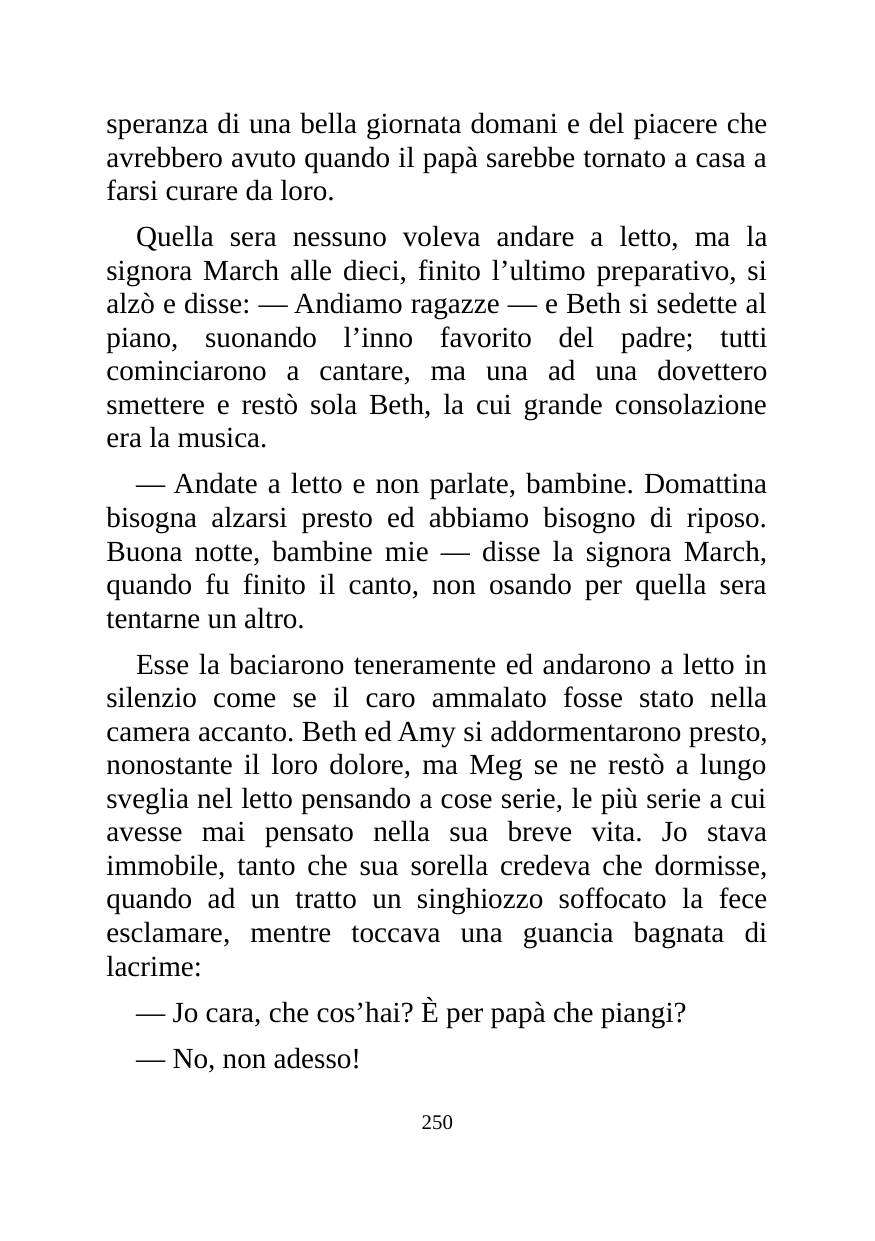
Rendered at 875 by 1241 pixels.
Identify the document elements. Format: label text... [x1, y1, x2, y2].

text — Jo cara, che cos’hai? È per papà che piangi? [106, 995, 768, 1028]
text Esse la baciarono teneramente ed andarono a letto in silenzio come se il caro ammalato fosse stato nella camera accanto. Beth ed Amy si addormentarono presto, nonostante il loro dolore, ma Meg se ne restò a lungo sveglia nel letto pensando a cose serie, le più serie a cui avesse mai pensato nella sua breve vita. Jo stava immobile, tanto che sua sorella credeva che dormisse, quando ad un tratto un singhiozzo soffocato la fece esclamare, mentre toccava una guancia bagnata di lacrime: [106, 647, 768, 982]
text Quella sera nessuno voleva andare a letto, ma la signora March alle dieci, finito l’ultimo preparativo, si alzò e disse: — Andiamo ragazze — e Beth si sedette al piano, suonando l’inno favorito del padre; tutti cominciarono a cantare, ma una ad una dovettero smettere e restò sola Beth, la cui grande consolazione era la musica. [106, 219, 768, 454]
text — Andate a letto e non parlate, bambine. Domattina bisogna alzarsi presto ed abbiamo bisogno di riposo. Buona notte, bambine mie — disse la signora March, quando fu finito il canto, non osando per quella sera tentarne un altro. [106, 467, 768, 634]
text speranza di una bella giornata domani e del piacere che avrebbero avuto quando il papà sarebbe tornato a casa a farsi curare da loro. [106, 106, 768, 207]
text — No, non adesso! [106, 1041, 768, 1074]
